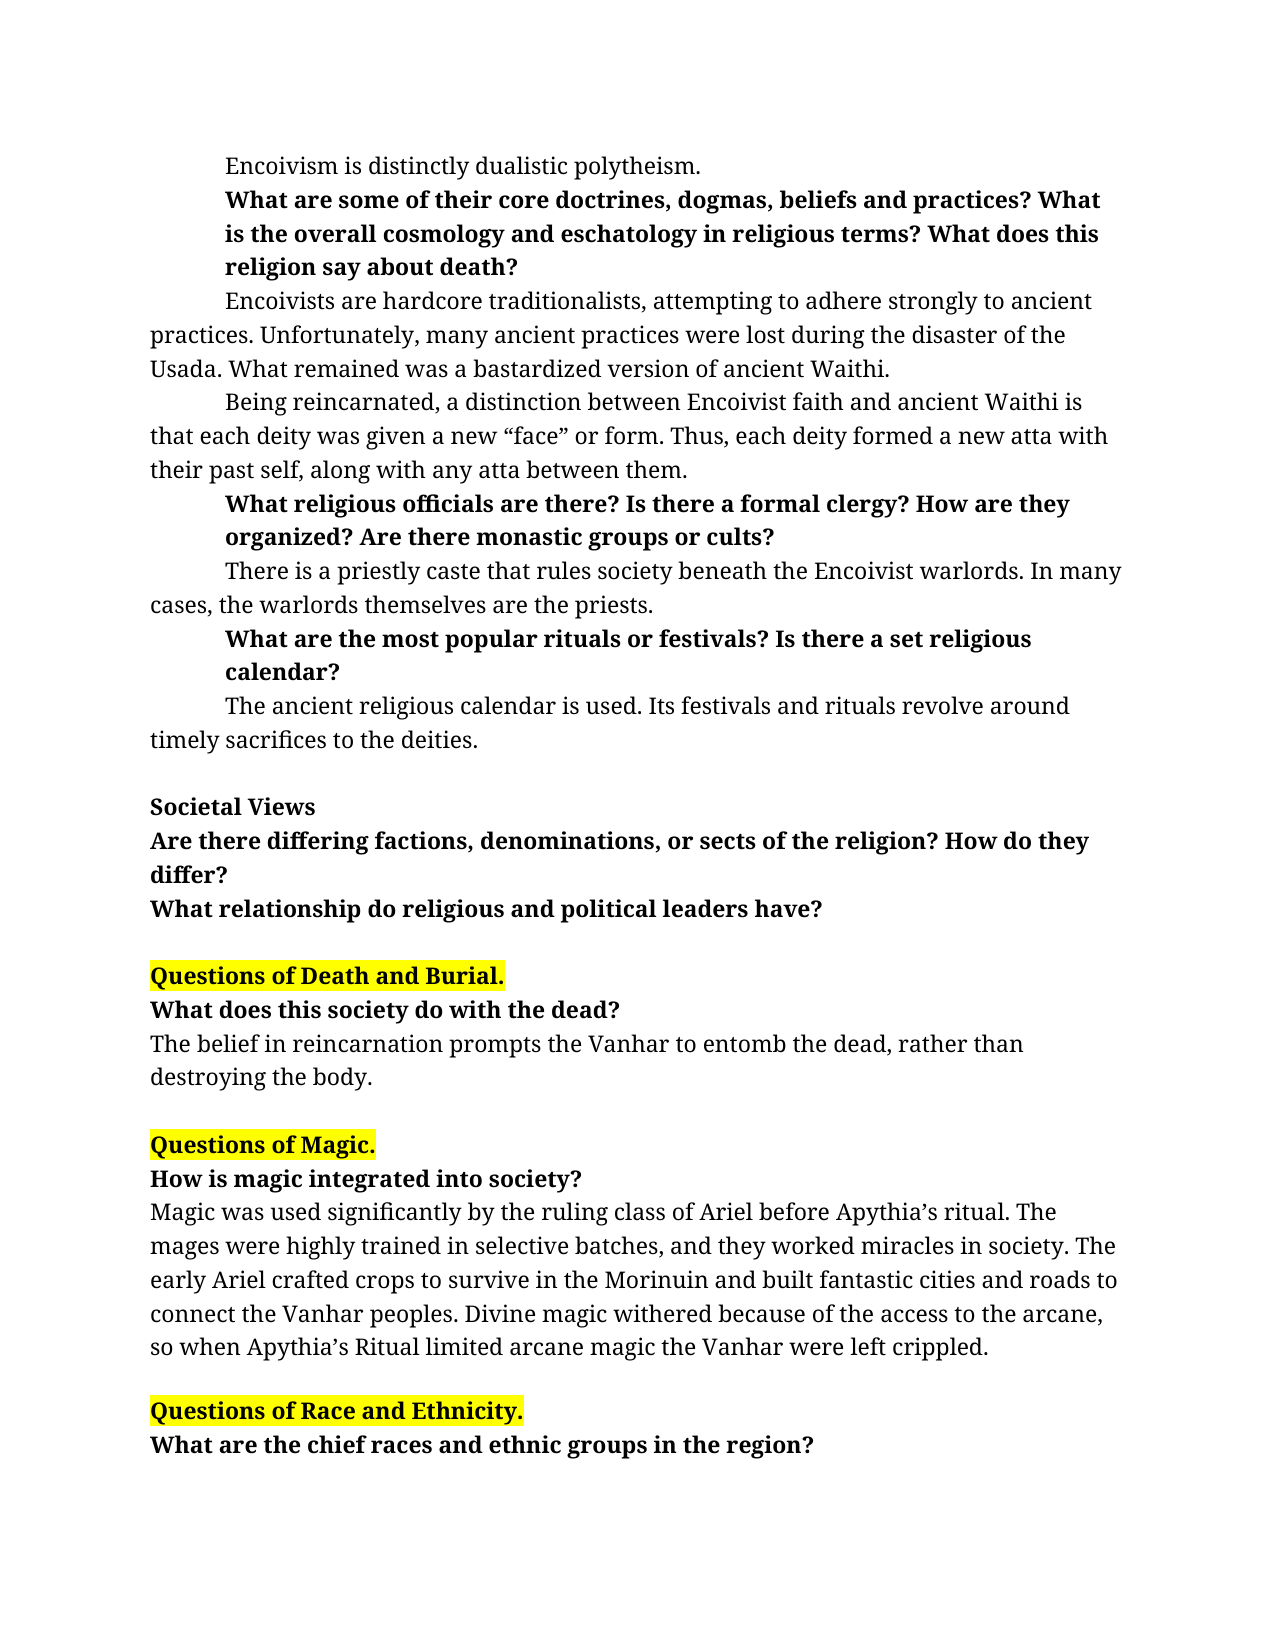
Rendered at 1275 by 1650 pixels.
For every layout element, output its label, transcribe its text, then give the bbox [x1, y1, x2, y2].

text Encoivism is distinctly dualistic polytheism. [150, 150, 1125, 181]
text What are the most popular rituals or festivals? Is there a set religious calendar? [150, 622, 1125, 687]
text Questions of Magic. How is magic integrated into society? Magic was used significantly by the ruling class of Ariel before Apythia’s ritual. The mages were highly trained in selective batches, and they worked miracles in society. The early Ariel crafted crops to survive in the Morinuin and built fantastic cities and roads to connect the Vanhar peoples. Divine magic withered because of the access to the arcane, so when Apythia’s Ritual limited arcane magic the Vanhar were left crippled. [150, 1095, 1125, 1362]
text Questions of Race and Ethnicity. [150, 1395, 1125, 1426]
text What are some of their core doctrines, dogmas, beliefs and practices? What is the overall cosmology and eschatology in religious terms? What does this religion say about death? [150, 184, 1125, 282]
text Societal Views [150, 791, 1125, 822]
text What relationship do religious and political leaders have? [150, 892, 1125, 924]
text Questions of Death and Burial. [150, 960, 1125, 991]
text There is a priestly caste that rules society beneath the Encoivist warlords. In many cases, the warlords themselves are the priests. [150, 555, 1125, 620]
text Encoivists are hardcore traditionalists, attempting to adhere strongly to ancient practices. Unfortunately, many ancient practices were lost during the disaster of the Usada. What remained was a bastardized version of ancient Waithi. [150, 285, 1125, 384]
text Being reincarnated, a distinction between Encoivist faith and ancient Waithi is that each deity was given a new “face” or form. Thus, each deity formed a new atta with their past self, along with any atta between them. What religious officials are there? Is there a formal clergy? How are they organized? Are there monastic groups or cults? [150, 386, 1125, 552]
text The ancient religious calendar is used. Its festivals and rituals revolve around timely sacrifices to the deities. [150, 690, 1125, 755]
text Are there differing factions, denominations, or sects of the religion? How do they differ? [150, 825, 1125, 890]
text What does this society do with the dead? The belief in reincarnation prompts the Vanhar to entomb the dead, rather than destroying the body. [150, 994, 1125, 1092]
text What are the chief races and ethnic groups in the region? [150, 1429, 1125, 1460]
